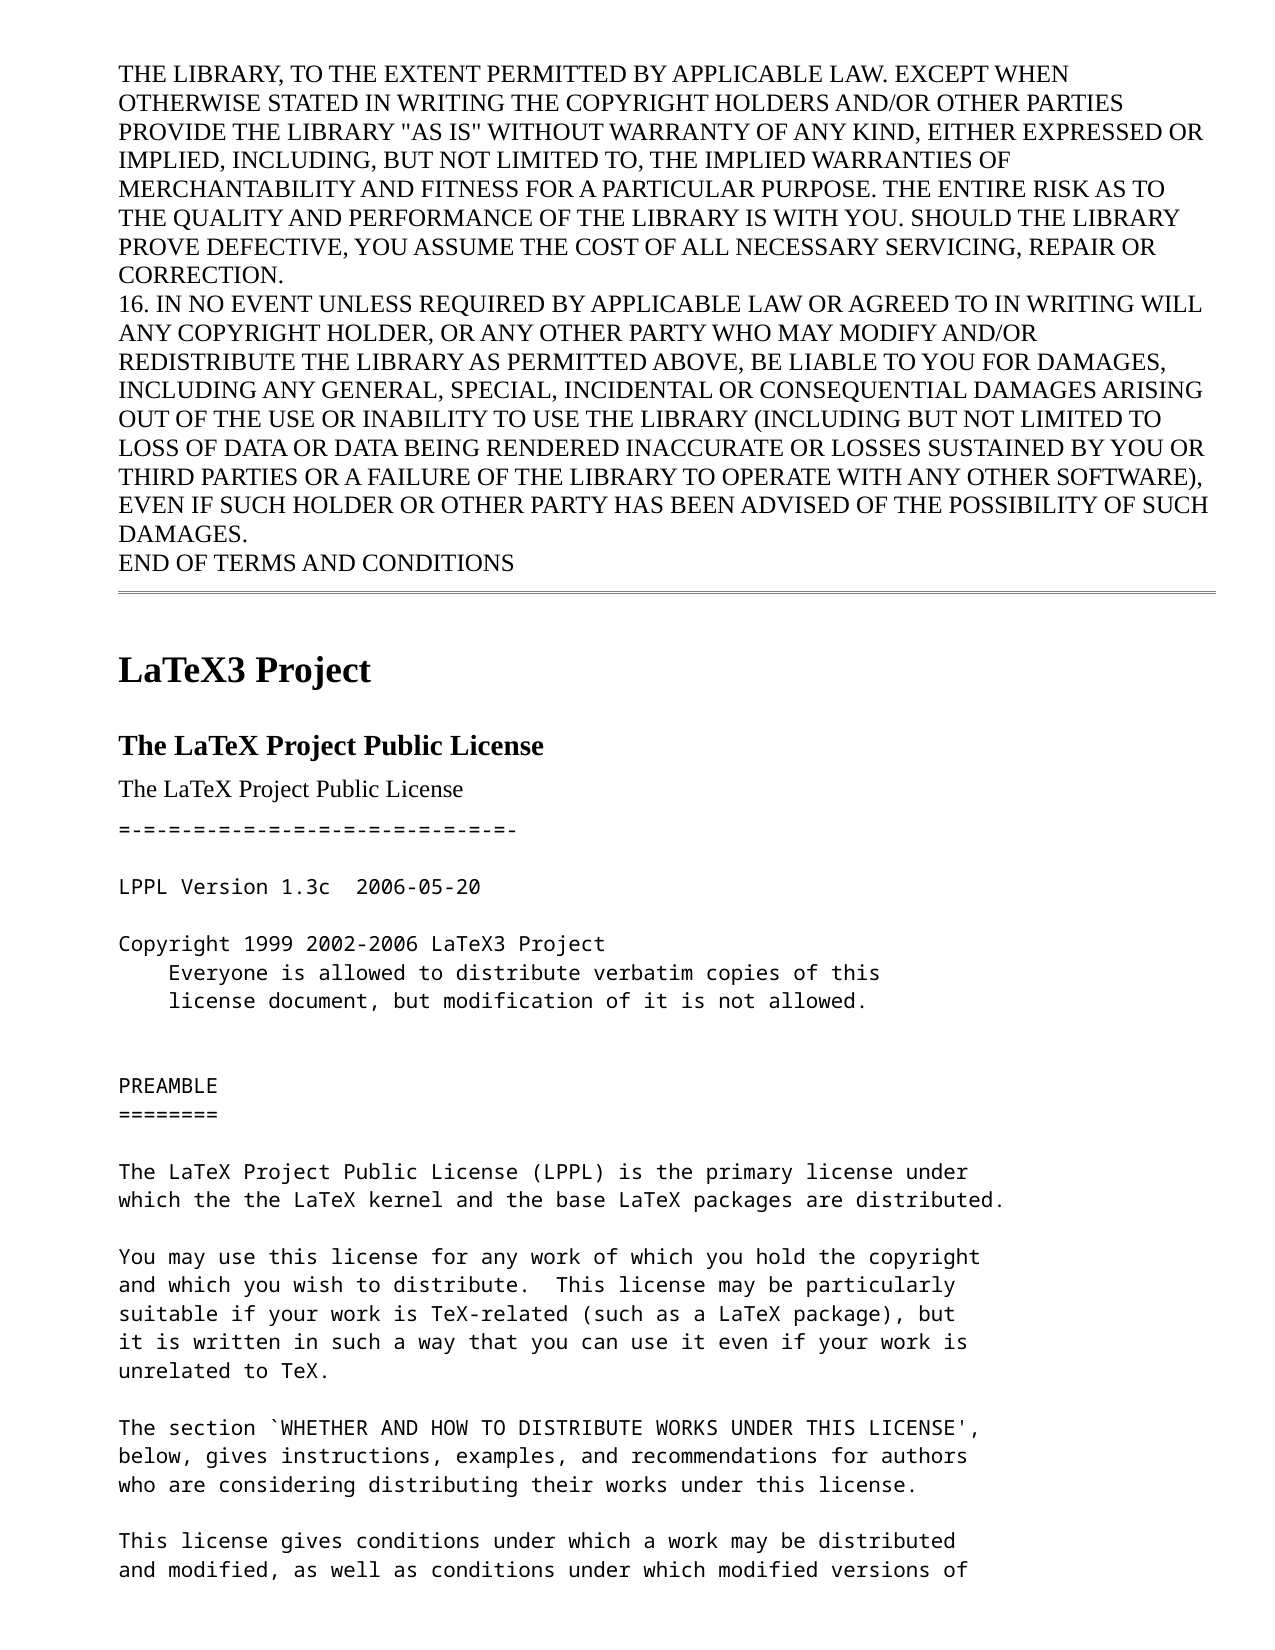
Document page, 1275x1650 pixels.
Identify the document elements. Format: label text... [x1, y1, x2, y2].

text Copyright 1999 2002-2006 LaTeX3 Project [118, 929, 1216, 958]
text The LaTeX Project Public License [118, 774, 1216, 803]
text and modified, as well as conditions under which modified versions of [118, 1555, 1216, 1583]
text This license gives conditions under which a work may be distributed [118, 1527, 1216, 1555]
text THE LIBRARY, TO THE EXTENT PERMITTED BY APPLICABLE LAW. EXCEPT WHEN OTHERWISE STATED IN WRITING THE COPYRIGHT HOLDERS AND/OR OTHER PARTIES PROVIDE THE LIBRARY "AS IS" WITHOUT WARRANTY OF ANY KIND, EITHER EXPRESSED OR IMPLIED, INCLUDING, BUT NOT LIMITED TO, THE IMPLIED WARRANTIES OF MERCHANTABILITY AND FITNESS FOR A PARTICULAR PURPOSE. THE ENTIRE RISK AS TO THE QUALITY AND PERFORMANCE OF THE LIBRARY IS WITH YOU. SHOULD THE LIBRARY PROVE DEFECTIVE, YOU ASSUME THE COST OF ALL NECESSARY SERVICING, REPAIR OR CORRECTION. 16. IN NO EVENT UNLESS REQUIRED BY APPLICABLE LAW OR AGREED TO IN WRITING WILL ANY COPYRIGHT HOLDER, OR ANY OTHER PARTY WHO MAY MODIFY AND/OR REDISTRIBUTE THE LIBRARY AS PERMITTED ABOVE, BE LIABLE TO YOU FOR DAMAGES, INCLUDING ANY GENERAL, SPECIAL, INCIDENTAL OR CONSEQUENTIAL DAMAGES ARISING OUT OF THE USE OR INABILITY TO USE THE LIBRARY (INCLUDING BUT NOT LIMITED TO LOSS OF DATA OR DATA BEING RENDERED INACCURATE OR LOSSES SUSTAINED BY YOU OR THIRD PARTIES OR A FAILURE OF THE LIBRARY TO OPERATE WITH ANY OTHER SOFTWARE), EVEN IF SUCH HOLDER OR OTHER PARTY HAS BEEN ADVISED OF THE POSSIBILITY OF SUCH DAMAGES. END OF TERMS AND CONDITIONS [118, 59, 1216, 577]
text below, gives instructions, examples, and recommendations for authors [118, 1441, 1216, 1470]
text and which you wish to distribute. This license may be particularly [118, 1271, 1216, 1299]
subtitle The LaTeX Project Public License [118, 728, 1216, 762]
text Everyone is allowed to distribute verbatim copies of this [118, 958, 1216, 986]
subtitle LaTeX3 Project [118, 648, 1216, 691]
text =-=-=-=-=-=-=-=-=-=-=-=-=-=-=-=- [118, 816, 1216, 844]
text ======== [118, 1100, 1216, 1128]
text which the the LaTeX kernel and the base LaTeX packages are distributed. [118, 1185, 1216, 1214]
text license document, but modification of it is not allowed. [118, 986, 1216, 1015]
text The LaTeX Project Public License (LPPL) is the primary license under [118, 1157, 1216, 1185]
text LPPL Version 1.3c 2006-05-20 [118, 872, 1216, 901]
text PREAMBLE [118, 1072, 1216, 1100]
text suitable if your work is TeX-related (such as a LaTeX package), but [118, 1299, 1216, 1327]
text unrelated to TeX. [118, 1356, 1216, 1384]
text it is written in such a way that you can use it even if your work is [118, 1327, 1216, 1356]
text who are considering distributing their works under this license. [118, 1470, 1216, 1498]
text You may use this license for any work of which you hold the copyright [118, 1242, 1216, 1271]
text The section `WHETHER AND HOW TO DISTRIBUTE WORKS UNDER THIS LICENSE', [118, 1413, 1216, 1441]
